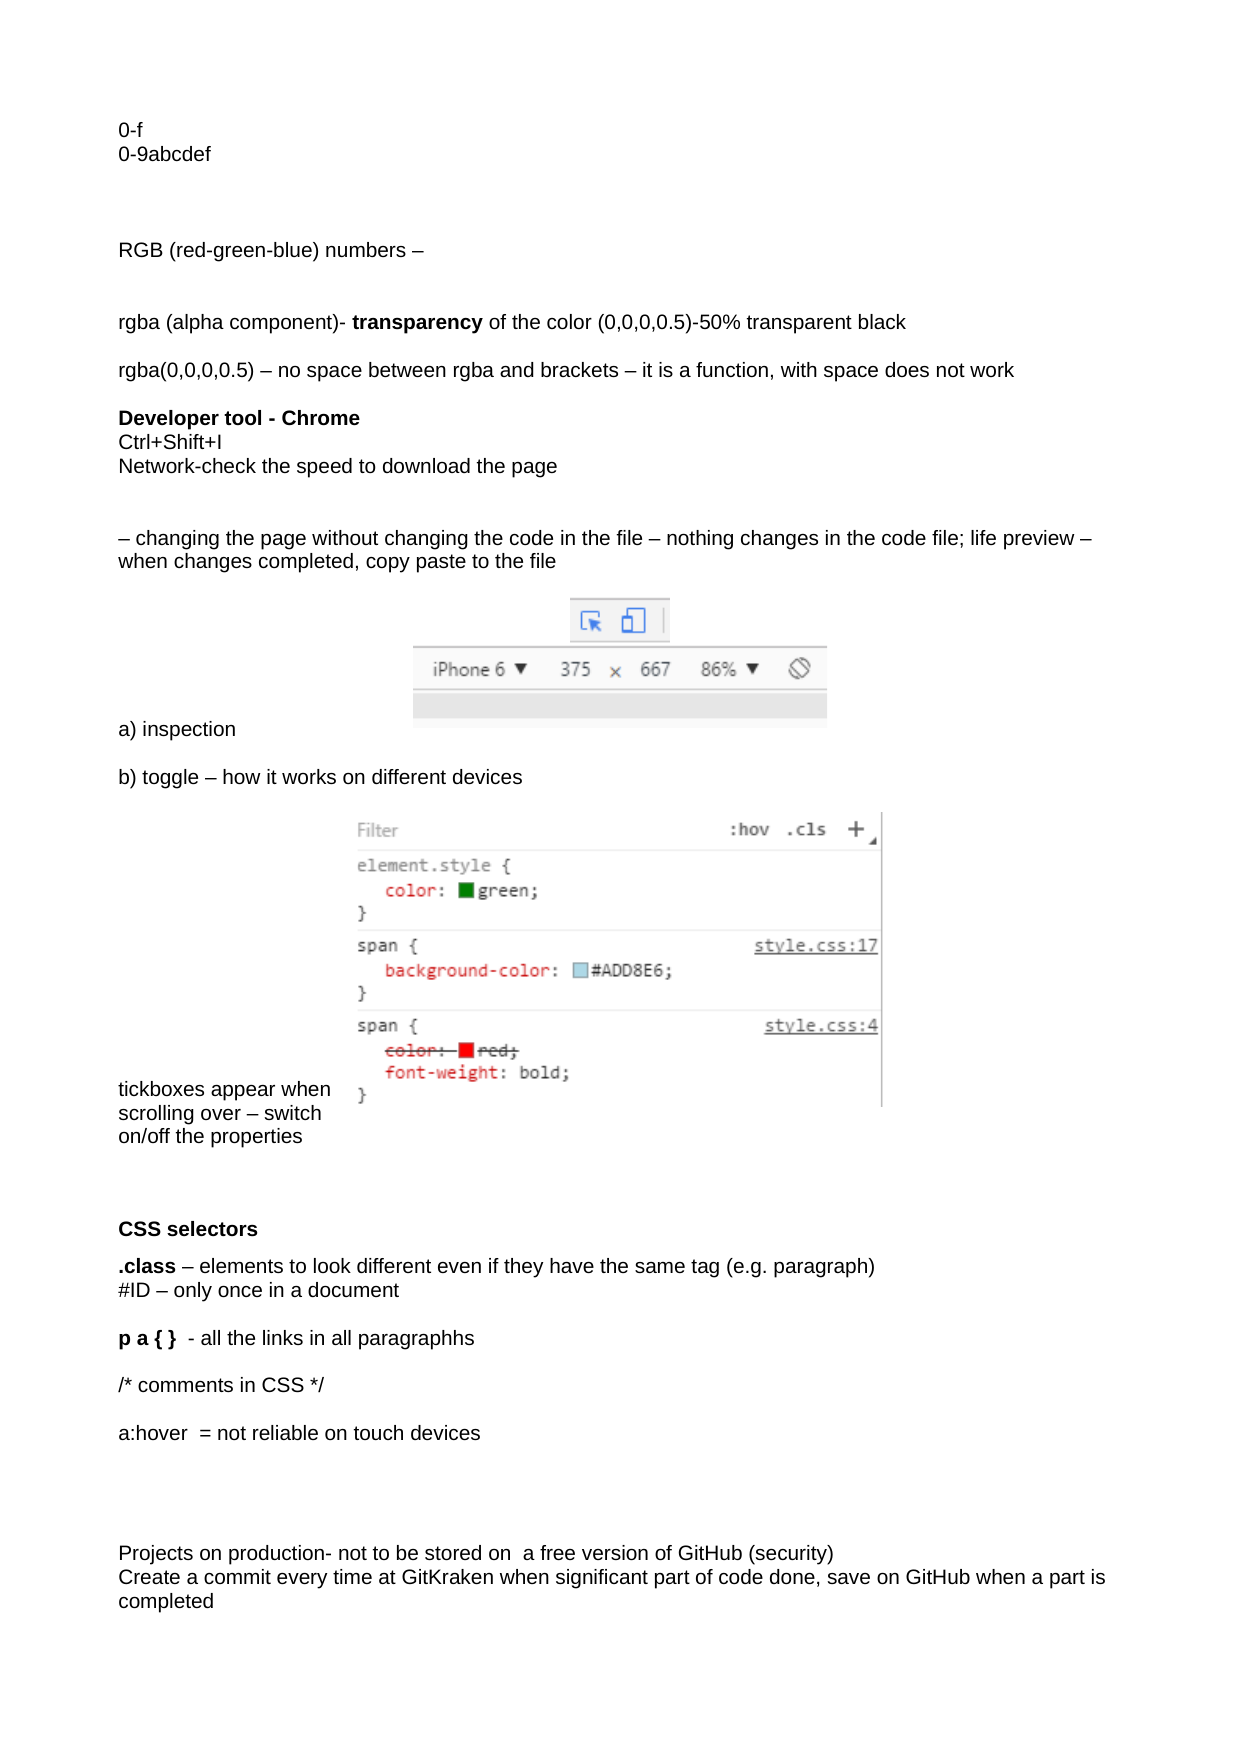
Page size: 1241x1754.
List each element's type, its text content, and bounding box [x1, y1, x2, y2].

text p a { } - all the links in all paragraphhs [118, 1325, 1122, 1349]
text a:hover = not reliable on touch devices [118, 1421, 1122, 1445]
picture [357, 812, 883, 1107]
text 0-9abcdef [118, 142, 1122, 166]
text 0-f [118, 118, 1122, 142]
text .class – elements to look different even if they have the same tag (e.g. paragraph) [118, 1253, 1122, 1277]
list Ctrl+Shift+I [118, 429, 1122, 453]
text Create a commit every time at GitKraken when significant part of code done, save on GitHub when a part is completed [118, 1565, 1122, 1613]
text /* comments in CSS */ [118, 1373, 1122, 1397]
text Projects on production- not to be stored on a free version of GitHub (security) [118, 1541, 1122, 1565]
text Developer tool - Chrome [118, 406, 1122, 429]
subtitle CSS selectors [118, 1217, 1122, 1241]
text b) toggle – how it works on different devices [118, 765, 1122, 789]
text rgba(0,0,0,0.5) – no space between rgba and brackets – it is a function, with space does not work [118, 358, 1122, 382]
text RGB (red-green-blue) numbers – [118, 238, 1122, 262]
text a) inspection [118, 717, 1122, 741]
text rgba (alpha component)- transparency of the color (0,0,0,0.5)-50% transparent black [118, 310, 1122, 334]
picture [413, 597, 828, 728]
text – changing the page without changing the code in the file – nothing changes in the code file; life preview – when changes completed, copy paste to the file [118, 525, 1122, 573]
text #ID – only once in a document [118, 1277, 1122, 1301]
text tickboxes appear when scrolling over – switch on/off the properties [118, 1076, 1122, 1148]
text Network-check the speed to download the page [118, 453, 1122, 477]
